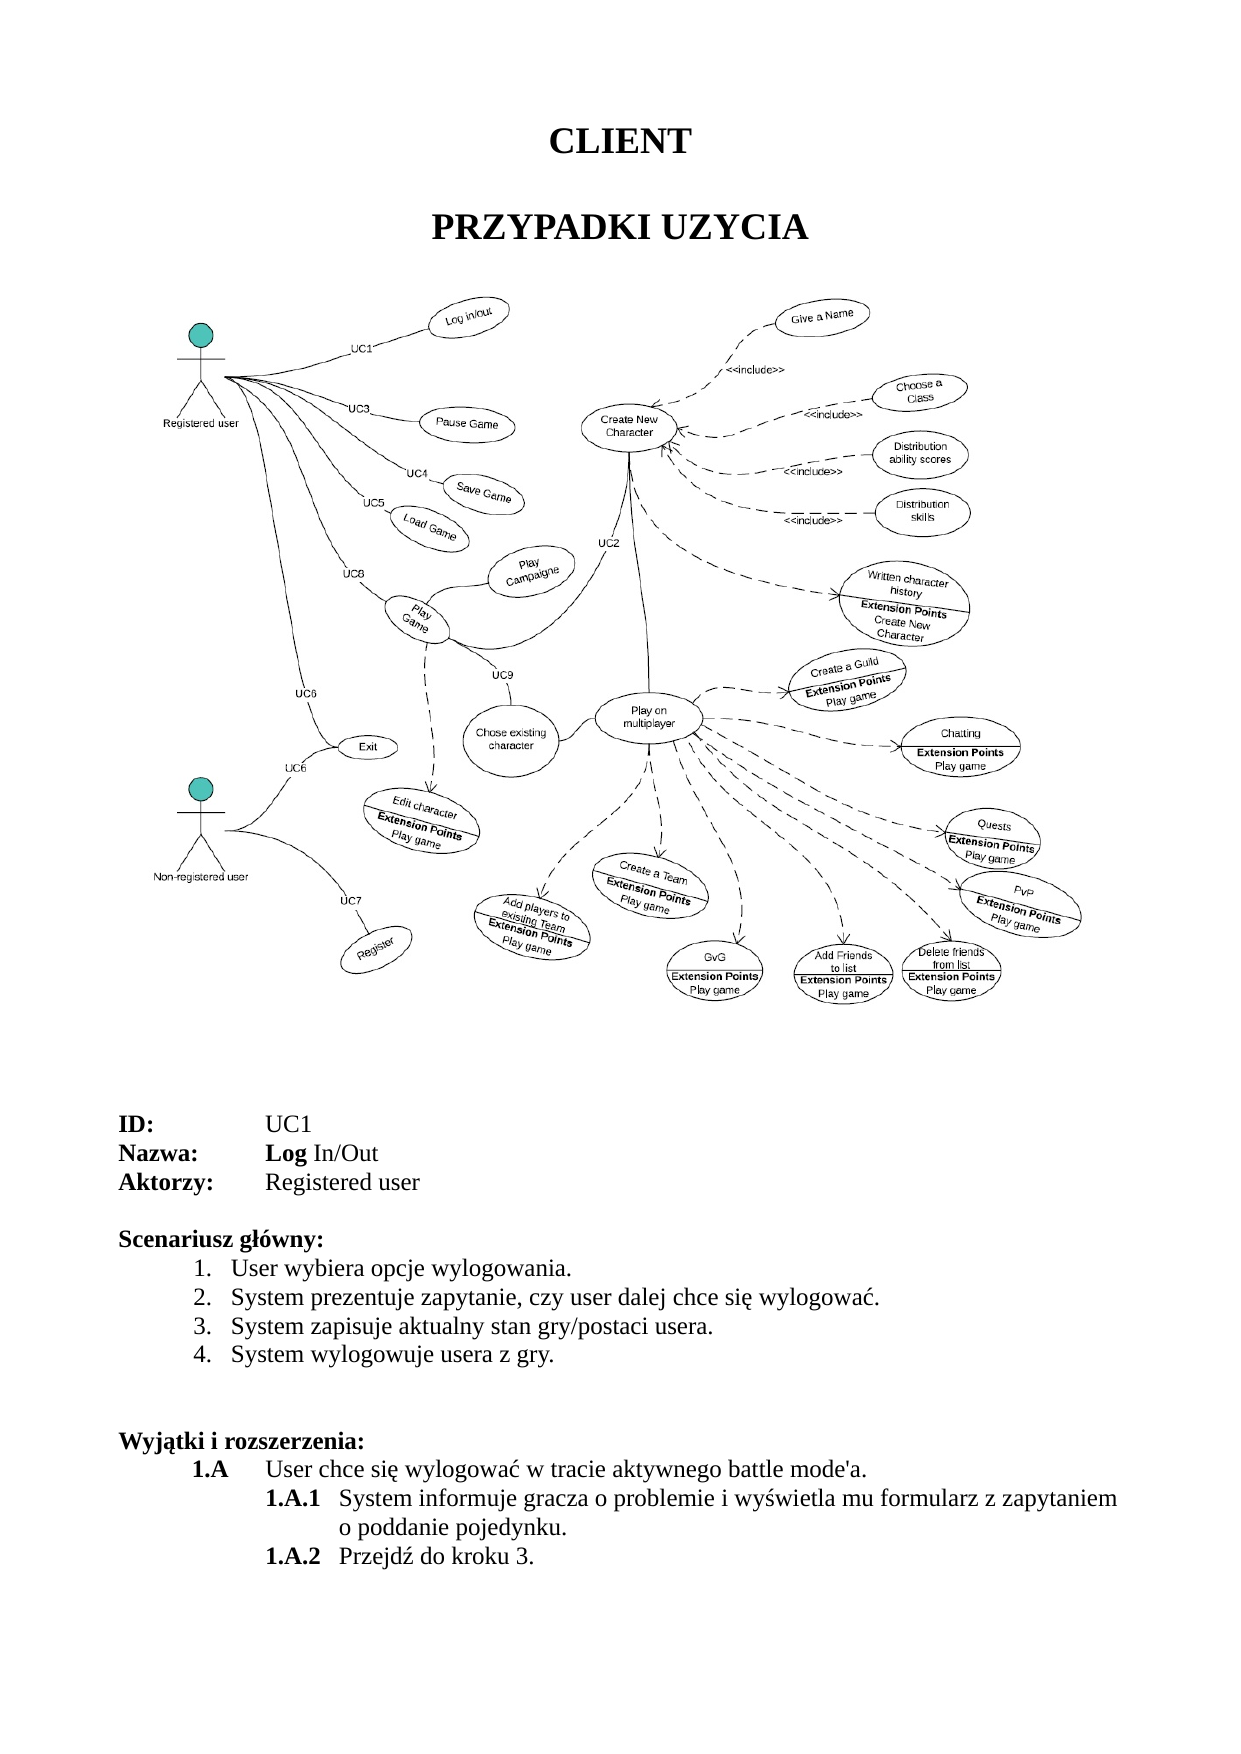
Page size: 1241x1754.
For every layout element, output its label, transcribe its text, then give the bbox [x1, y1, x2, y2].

picture [148, 290, 1093, 1009]
text ID: UC1 [118, 1109, 1122, 1138]
text Wyjątki i rozszerzenia: [118, 1426, 1122, 1454]
text Scenariusz główny: [118, 1224, 1122, 1253]
list System prezentuje zapytanie, czy user dalej chce się wylogować. [193, 1282, 1122, 1311]
text Nazwa: Log In/Out [118, 1138, 1122, 1167]
list System zapisuje aktualny stan gry/postaci usera. [193, 1311, 1122, 1339]
text CLIENT PRZYPADKI UZYCIA [118, 118, 1122, 247]
text 1.A.1 System informuje gracza o problemie i wyświetla mu formularz z zapytaniem o poddanie pojedynku. [118, 1483, 1122, 1541]
text 1.A User chce się wylogować w tracie aktywnego battle mode'a. [118, 1454, 1122, 1483]
list System wylogowuje usera z gry. [193, 1339, 1122, 1368]
list User wybiera opcje wylogowania. [193, 1253, 1122, 1282]
text 1.A.2 Przejdź do kroku 3. [118, 1541, 1122, 1569]
text Aktorzy: Registered user [118, 1167, 1122, 1196]
